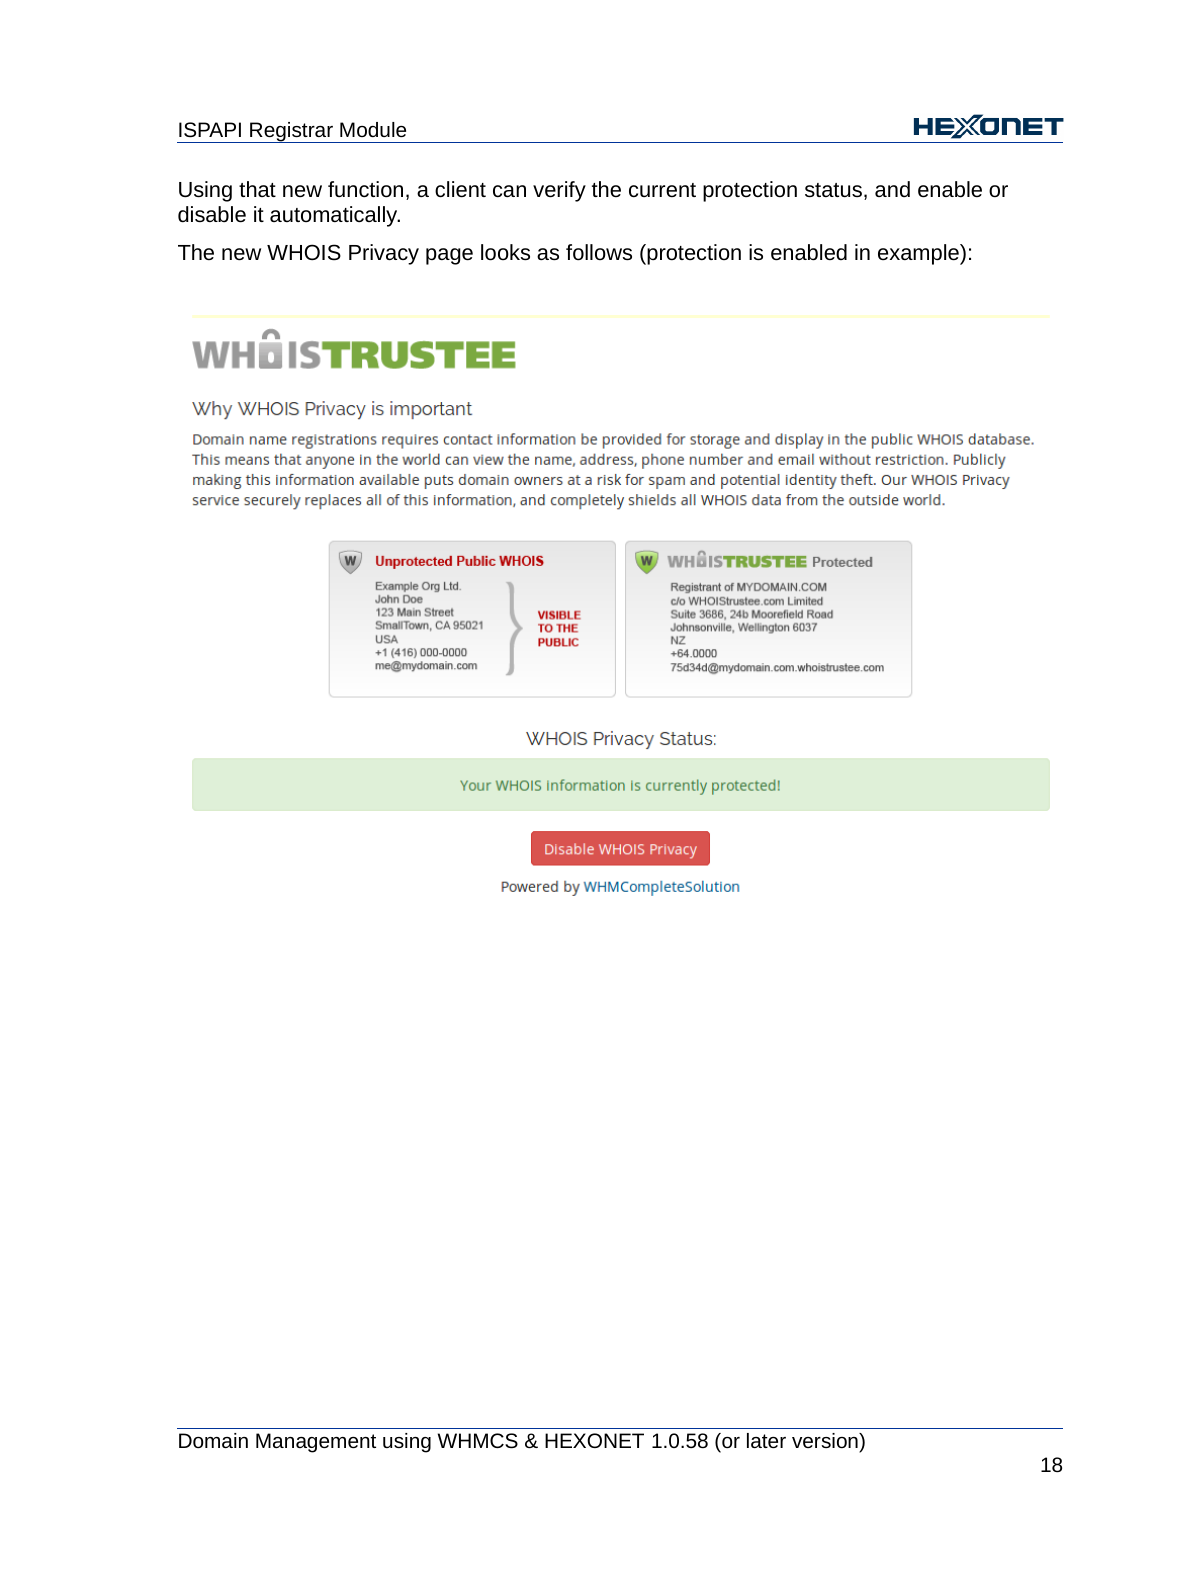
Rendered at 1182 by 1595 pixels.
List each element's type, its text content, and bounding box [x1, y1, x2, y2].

picture [912, 113, 1065, 140]
picture [177, 315, 1063, 906]
text Using that new function, a client can verify the current protection status, and enable or disable it automatically. [177, 177, 1063, 227]
text The new WHOIS Privacy page looks as follows (protection is enabled in example): [177, 240, 1063, 265]
